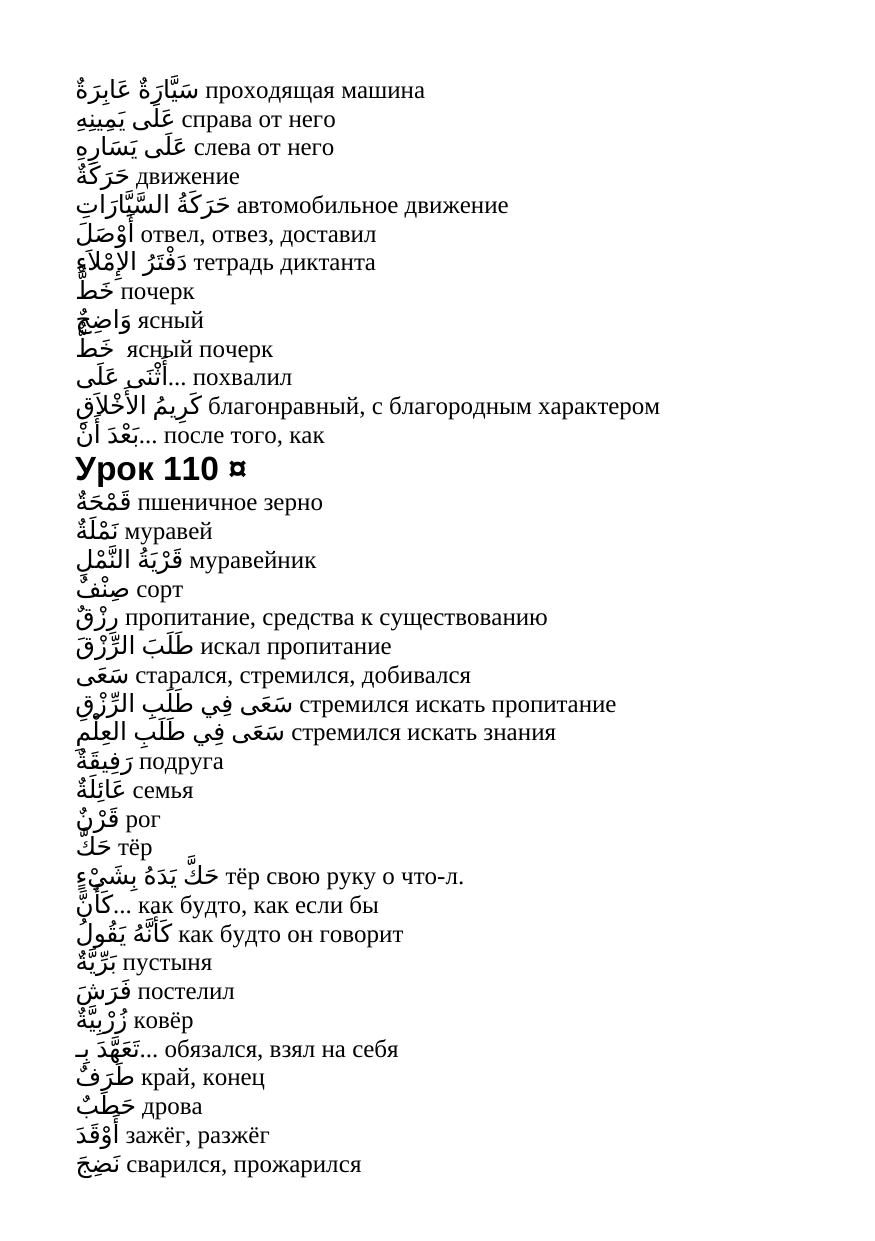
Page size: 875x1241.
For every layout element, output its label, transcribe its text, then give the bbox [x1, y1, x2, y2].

text قَرْنٌ рог‎ [75, 804, 799, 832]
text بَعْدَ أَنْ... после того, как‎ [75, 420, 799, 449]
text وَاضِحٌ ясный‎ [75, 305, 799, 334]
text حَكَّ тёр‎ [75, 832, 799, 861]
text كَأَنَّ... как будто, как если бы‎ [75, 890, 799, 919]
text حَكَّ يَدَهُ بِشَيْءٍ тёр свою руку о что-л. ‎ [75, 861, 799, 890]
text فَرَشَ постелил‎ [75, 976, 799, 1005]
text سَعَى فِي طَلَبِ الرِّزْقِ стремился искать пропитание ‎ [75, 689, 799, 717]
text رَفِيقَةٌ подруга‎ [75, 746, 799, 775]
text طَلَبَ الرِّزْقَ искал про­питание‎ [75, 631, 799, 660]
text حَرَكَةٌ движение‎ [75, 161, 799, 190]
text دَفْتَرُ الإِمْلاَءِ тетрадь диктанта‎ [75, 247, 799, 276]
text سَعَى старался, стремил­ся, добивался‎ [75, 660, 799, 689]
text عَلَى يَسَارِهِ слева от него‎ [75, 132, 799, 161]
subtitle Урок 110‎ ¤ [75, 449, 799, 487]
text كَرِيمُ الأَخْلاَقِ благо­нравный, с благородным характером‎ [75, 391, 799, 420]
text زُرْبِيَّةٌ ковёр‎ [75, 1005, 799, 1034]
text خَطٌّ почерк‎ [75, 276, 799, 305]
text بَرِّيَّةٌ пустыня‎ [75, 947, 799, 976]
text خَطٌّ ясный почерк‎ [75, 334, 799, 362]
text صِنْفٌ сорт‎ [75, 574, 799, 602]
text سَعَى فِي طَلَبِ العِلْمِ стремился искать знания ‎ [75, 717, 799, 746]
text قَرْيَةُ النَّمْلِ муравейник‎ [75, 545, 799, 574]
text سَيَّارَةٌ عَابِرَةٌ проходя­щая машина‎ [75, 75, 799, 104]
text عَائِلَةٌ семья‎ [75, 775, 799, 804]
text تَعَهَّدَ بِـ... обязался, взял на себя‎ [75, 1034, 799, 1062]
text عَلَى يَمِينِهِ справа от него‎ [75, 104, 799, 132]
text طَرَفٌ край, конец‎ [75, 1062, 799, 1091]
text أَوْقَدَ зажёг, разжёг‎ [75, 1120, 799, 1149]
text نَمْلَةٌ муравей‎ [75, 516, 799, 545]
text نَضِجَ сварился, прожарил­ся‎ [75, 1149, 799, 1177]
text رِزْقٌ пропитание, средства к существованию‎ [75, 602, 799, 631]
text أَثْنَى عَلَى... похвалил‎ [75, 362, 799, 391]
text أَوْصَلَ отвел, отвез, доста­вил‎ [75, 219, 799, 247]
text حَطَبٌ дрова‎ [75, 1091, 799, 1120]
text كَأَنَّهُ يَقُولُ как будто он говорит‎ [75, 919, 799, 947]
text قَمْحَةٌ пшеничное зерно‎ [75, 487, 799, 516]
text حَرَكَةُ السَّيَّارَاتِ авто­мобильное движение‎ [75, 190, 799, 219]
